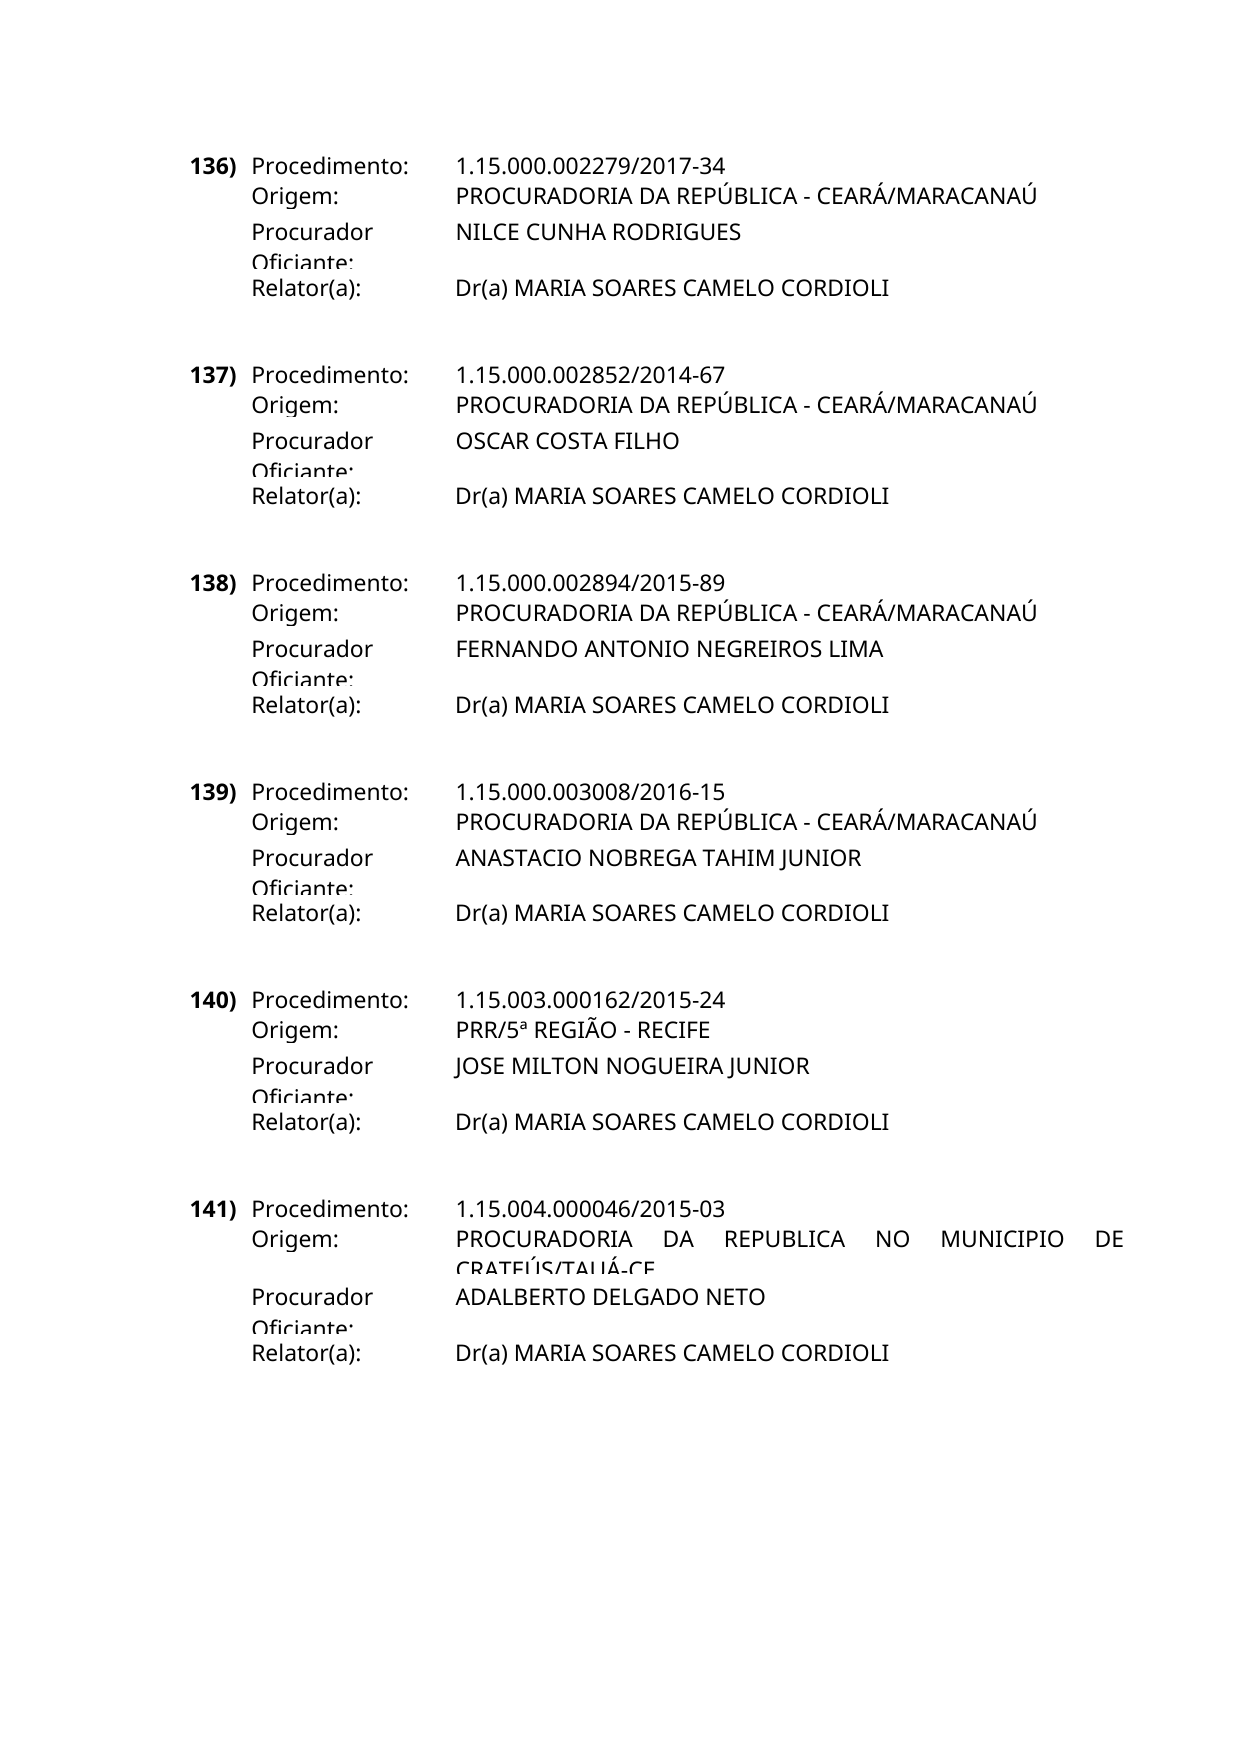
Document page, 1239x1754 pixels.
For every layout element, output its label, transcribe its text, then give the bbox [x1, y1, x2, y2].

table_cell [251, 417, 455, 424]
table_cell 140) [189, 984, 251, 1013]
table_cell [189, 1136, 251, 1193]
table_cell [1125, 389, 1239, 417]
table_cell [1125, 1043, 1239, 1050]
table_cell [189, 1223, 251, 1251]
table_cell [455, 834, 1124, 842]
table_header Dr(a) MARIA SOARES CAMELO CORDIOLI [455, 1337, 1122, 1365]
table_cell [251, 1136, 455, 1193]
table_cell [0, 719, 189, 776]
table_cell [1125, 776, 1239, 804]
table_cell 1.15.000.002852/2014-67 [455, 359, 1124, 387]
table_cell [1125, 1274, 1239, 1281]
table_cell [1125, 216, 1239, 267]
table_cell [1125, 1136, 1239, 1193]
table_header Relator(a): [251, 1106, 455, 1134]
table_cell [189, 597, 251, 626]
table_cell [0, 1043, 189, 1050]
table_header Dr(a) MARIA SOARES CAMELO CORDIOLI [455, 272, 1122, 300]
table_cell [251, 834, 455, 842]
table_cell 1.15.000.002279/2017-34 [455, 150, 1124, 178]
table_cell [0, 1106, 189, 1136]
table_cell Procedimento: [251, 359, 455, 387]
table_cell JOSE MILTON NOGUEIRA JUNIOR [455, 1050, 1124, 1101]
table_cell [251, 1251, 455, 1274]
table_cell PRR/5ª REGIÃO - RECIFE [455, 1014, 1124, 1043]
table_cell [0, 984, 189, 1013]
table_cell [1125, 842, 1239, 893]
table_cell [251, 209, 455, 216]
table_cell [0, 834, 189, 842]
table_cell [1125, 272, 1239, 302]
table_cell [1125, 897, 1239, 927]
table_cell NILCE CUNHA RODRIGUES [455, 216, 1124, 267]
table_header Dr(a) MARIA SOARES CAMELO CORDIOLI [455, 897, 1122, 926]
table_cell [455, 719, 1124, 776]
table_cell Origem: [251, 389, 455, 417]
table_cell [1125, 359, 1239, 387]
table_cell [251, 1043, 455, 1050]
table_cell [0, 359, 189, 387]
table_cell [0, 626, 189, 633]
table_cell [455, 510, 1124, 567]
table_cell Procedimento: [251, 1193, 455, 1221]
table_cell [1125, 1050, 1239, 1101]
table_cell [1125, 567, 1239, 596]
table_cell [251, 302, 455, 358]
table_cell [0, 633, 189, 684]
table_cell [0, 480, 189, 510]
table_cell [189, 1043, 251, 1050]
table_cell [455, 1043, 1124, 1050]
table_cell [1125, 1281, 1239, 1332]
table_cell [189, 633, 251, 684]
table_cell 136) [189, 150, 251, 178]
table_cell [189, 1014, 251, 1043]
table_cell 141) [189, 1193, 251, 1221]
table_cell [0, 425, 189, 476]
table_cell PROCURADORIA DA REPÚBLICA - CEARÁ/MARACANAÚ [455, 597, 1124, 626]
table_cell [0, 776, 189, 804]
table_cell [189, 626, 251, 633]
table_cell [455, 417, 1124, 424]
table_cell [455, 302, 1124, 358]
table_cell [1125, 633, 1239, 684]
table_cell Origem: [251, 1014, 455, 1043]
table_cell [0, 1136, 189, 1193]
table_cell [1125, 597, 1239, 626]
table_cell PROCURADORIA DA REPUBLICA NO MUNICIPIO DE CRATEÚS/TAUÁ-CE [455, 1223, 1124, 1274]
table_cell Origem: [251, 597, 455, 626]
table_cell [0, 897, 189, 927]
table_cell [251, 626, 455, 633]
table_cell PROCURADORIA DA REPÚBLICA - CEARÁ/MARACANAÚ [455, 806, 1124, 834]
table_cell [189, 272, 251, 302]
table_cell [0, 510, 189, 567]
table_cell [0, 1281, 189, 1332]
table_cell PROCURADORIA DA REPÚBLICA - CEARÁ/MARACANAÚ [455, 180, 1124, 208]
table_cell [189, 1274, 251, 1281]
table_cell [189, 389, 251, 417]
table_cell [1125, 510, 1239, 567]
table_cell [1125, 689, 1239, 719]
table_cell [189, 927, 251, 984]
table_cell OSCAR COSTA FILHO [455, 425, 1124, 476]
table_cell [0, 150, 189, 178]
table_header [455, 0, 1124, 150]
table_cell [1125, 984, 1239, 1013]
table_cell [1125, 1193, 1239, 1221]
table_header Relator(a): [251, 480, 455, 509]
table_cell [455, 626, 1124, 633]
table_cell [1125, 425, 1239, 476]
table_cell Procurador Oficiante: [251, 425, 455, 477]
table_cell [1125, 834, 1239, 842]
table_cell [0, 1050, 189, 1101]
table_cell [1125, 1223, 1239, 1251]
table_cell 137) [189, 359, 251, 387]
table_cell [189, 719, 251, 776]
table_cell [0, 389, 189, 417]
table_cell [0, 597, 189, 626]
table_cell [455, 1274, 1124, 1281]
table_header Dr(a) MARIA SOARES CAMELO CORDIOLI [455, 480, 1122, 509]
table_header Dr(a) MARIA SOARES CAMELO CORDIOLI [455, 689, 1122, 717]
table_cell Procurador Oficiante: [251, 633, 455, 686]
table_cell [0, 806, 189, 834]
table_cell [0, 1223, 189, 1251]
table_cell [1125, 302, 1239, 358]
table_cell [0, 1274, 189, 1281]
table_cell [455, 1136, 1124, 1193]
table_cell Origem: [251, 1223, 455, 1251]
table_cell [0, 1251, 189, 1274]
table_cell [189, 1050, 251, 1101]
table_cell [189, 180, 251, 208]
table_cell [1125, 719, 1239, 776]
table_cell PROCURADORIA DA REPÚBLICA - CEARÁ/MARACANAÚ [455, 389, 1124, 417]
table_cell [0, 1337, 189, 1367]
table_cell [1125, 626, 1239, 633]
table_cell [189, 209, 251, 216]
table_cell [1125, 480, 1239, 510]
table_cell [0, 842, 189, 893]
table_cell [0, 1014, 189, 1043]
table_cell Procurador Oficiante: [251, 216, 455, 268]
table_cell Procurador Oficiante: [251, 1050, 455, 1103]
table_header [1125, 0, 1239, 150]
table_cell [0, 689, 189, 719]
table_cell [251, 927, 455, 984]
table_cell [1125, 180, 1239, 208]
table_cell Procedimento: [251, 567, 455, 596]
table_cell [0, 209, 189, 216]
table_cell [189, 216, 251, 267]
table_cell [0, 302, 189, 358]
table_cell Origem: [251, 806, 455, 834]
table_cell [1125, 1106, 1239, 1136]
table_cell 1.15.003.000162/2015-24 [455, 984, 1124, 1013]
table_cell ADALBERTO DELGADO NETO [455, 1281, 1124, 1332]
table_cell 1.15.004.000046/2015-03 [455, 1193, 1124, 1221]
table_header Relator(a): [251, 689, 455, 717]
table_cell [455, 209, 1124, 216]
table_cell ANASTACIO NOBREGA TAHIM JUNIOR [455, 842, 1124, 893]
table_cell 138) [189, 567, 251, 596]
table_cell [1125, 1251, 1239, 1274]
table_cell FERNANDO ANTONIO NEGREIROS LIMA [455, 633, 1124, 684]
table_cell [189, 897, 251, 927]
table_cell [251, 719, 455, 776]
table_cell [1125, 417, 1239, 424]
table_cell [189, 806, 251, 834]
table_cell [0, 927, 189, 984]
table_cell [189, 1337, 251, 1367]
table_cell [0, 272, 189, 302]
table_cell Procurador Oficiante: [251, 842, 455, 894]
table_header [189, 0, 251, 150]
table_cell [1125, 150, 1239, 178]
table_header [251, 0, 455, 150]
table_cell 139) [189, 776, 251, 804]
table_cell [189, 1281, 251, 1332]
table_cell [189, 842, 251, 893]
table_cell [0, 180, 189, 208]
table_cell 1.15.000.002894/2015-89 [455, 567, 1124, 596]
table_cell [1125, 1337, 1239, 1367]
table_cell [189, 510, 251, 567]
table_header Dr(a) MARIA SOARES CAMELO CORDIOLI [455, 1106, 1122, 1134]
table_cell [0, 417, 189, 424]
table_cell [189, 417, 251, 424]
table_cell [1125, 806, 1239, 834]
table_header Relator(a): [251, 897, 455, 926]
table_cell [455, 927, 1124, 984]
table_cell [189, 1251, 251, 1274]
table_cell [0, 1193, 189, 1221]
table_cell [189, 689, 251, 719]
table_cell [189, 425, 251, 476]
table_cell [189, 834, 251, 842]
table_cell [189, 302, 251, 358]
table_cell Origem: [251, 180, 455, 208]
table_cell [189, 480, 251, 510]
table_cell [189, 1106, 251, 1136]
table_cell [1125, 209, 1239, 216]
table_header Relator(a): [251, 272, 455, 300]
table_cell [251, 510, 455, 567]
table_cell [251, 1274, 455, 1281]
table_cell Procedimento: [251, 150, 455, 178]
table_cell Procedimento: [251, 776, 455, 804]
table_cell Procurador Oficiante: [251, 1281, 455, 1334]
table_cell [1125, 1014, 1239, 1043]
table_cell 1.15.000.003008/2016-15 [455, 776, 1124, 804]
table_cell [0, 216, 189, 267]
table_header [0, 0, 189, 150]
table_cell Procedimento: [251, 984, 455, 1013]
table_cell [1125, 927, 1239, 984]
table_cell [0, 567, 189, 596]
table_header Relator(a): [251, 1337, 455, 1365]
